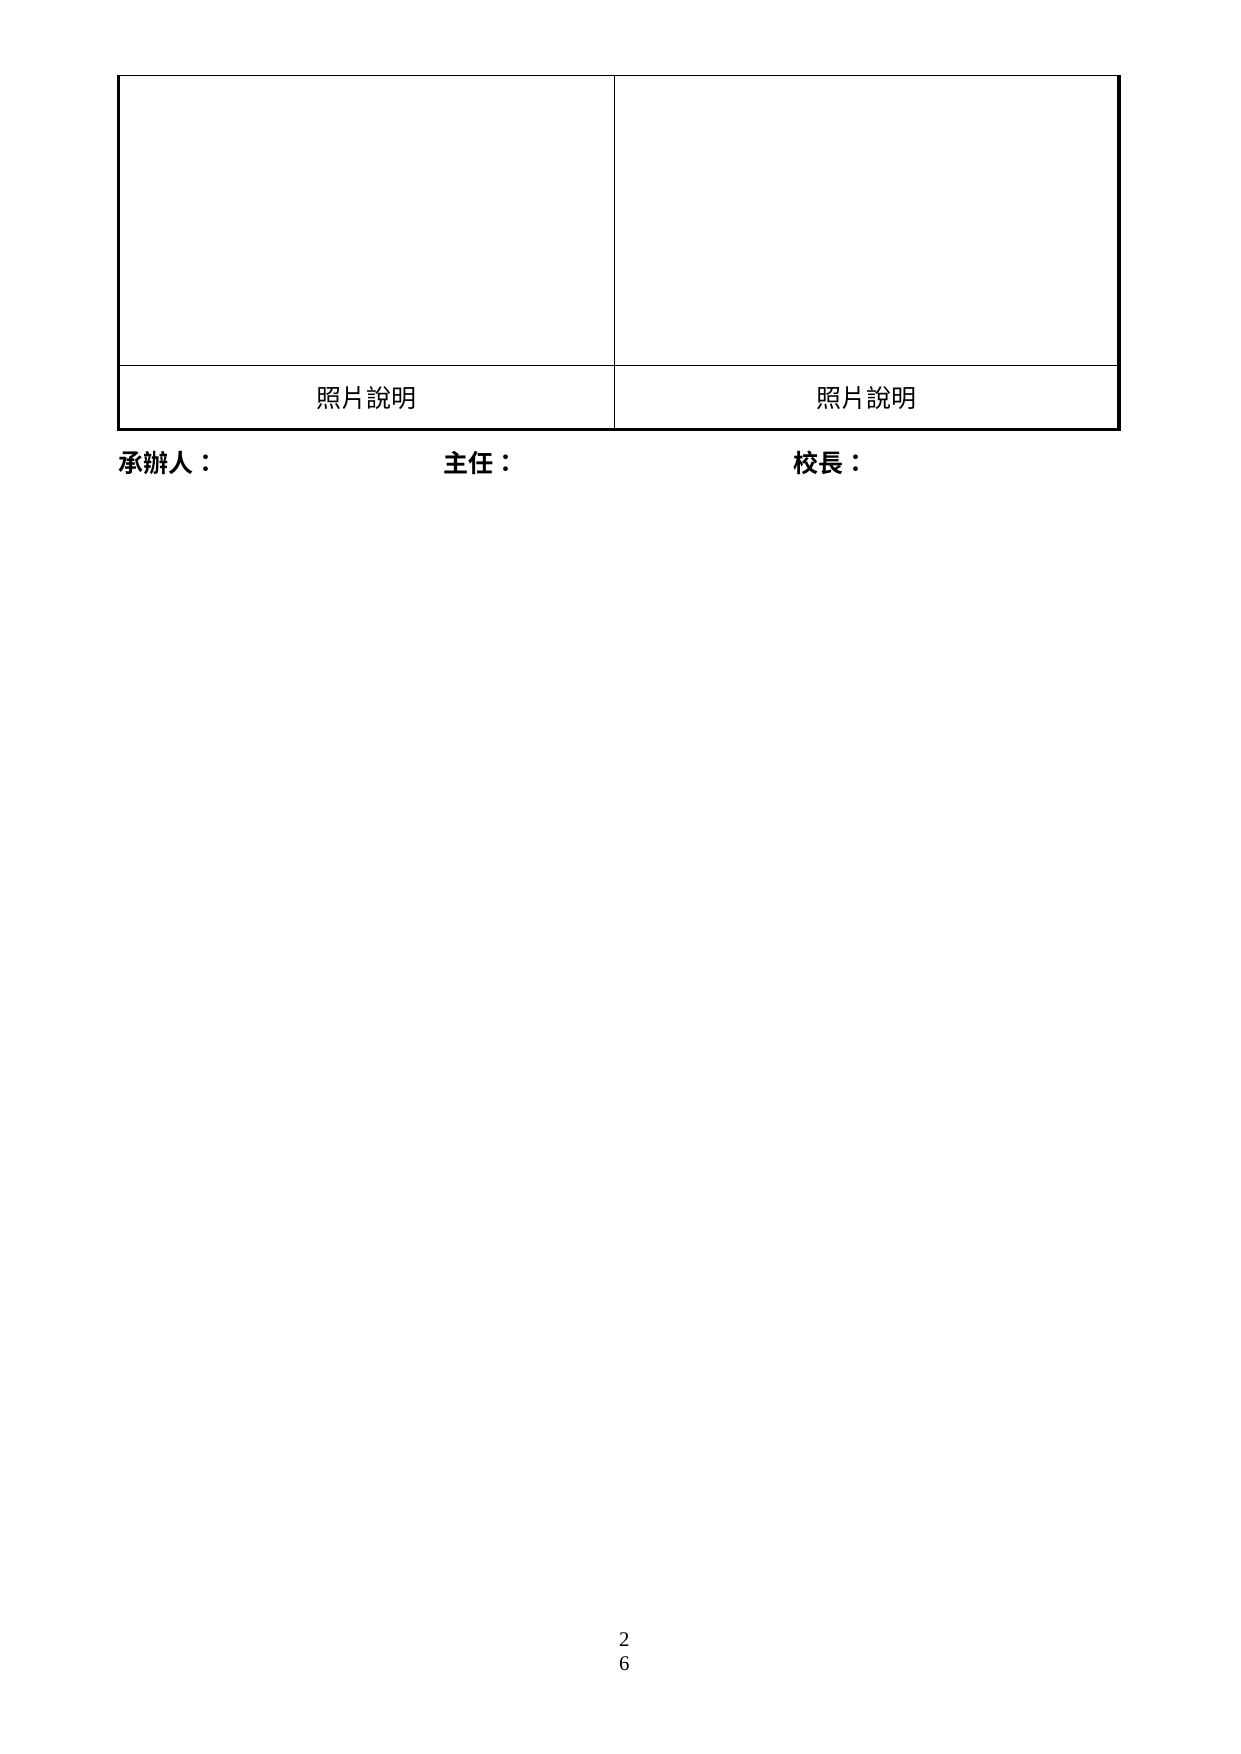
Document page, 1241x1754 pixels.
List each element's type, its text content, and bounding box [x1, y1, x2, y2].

table_cell [120, 76, 614, 365]
table_cell 照片說明 [615, 366, 1117, 428]
text 承辦人： 主任： 校長： [118, 443, 1122, 479]
table_cell 照片說明 [120, 366, 614, 428]
table_cell [615, 76, 1117, 365]
